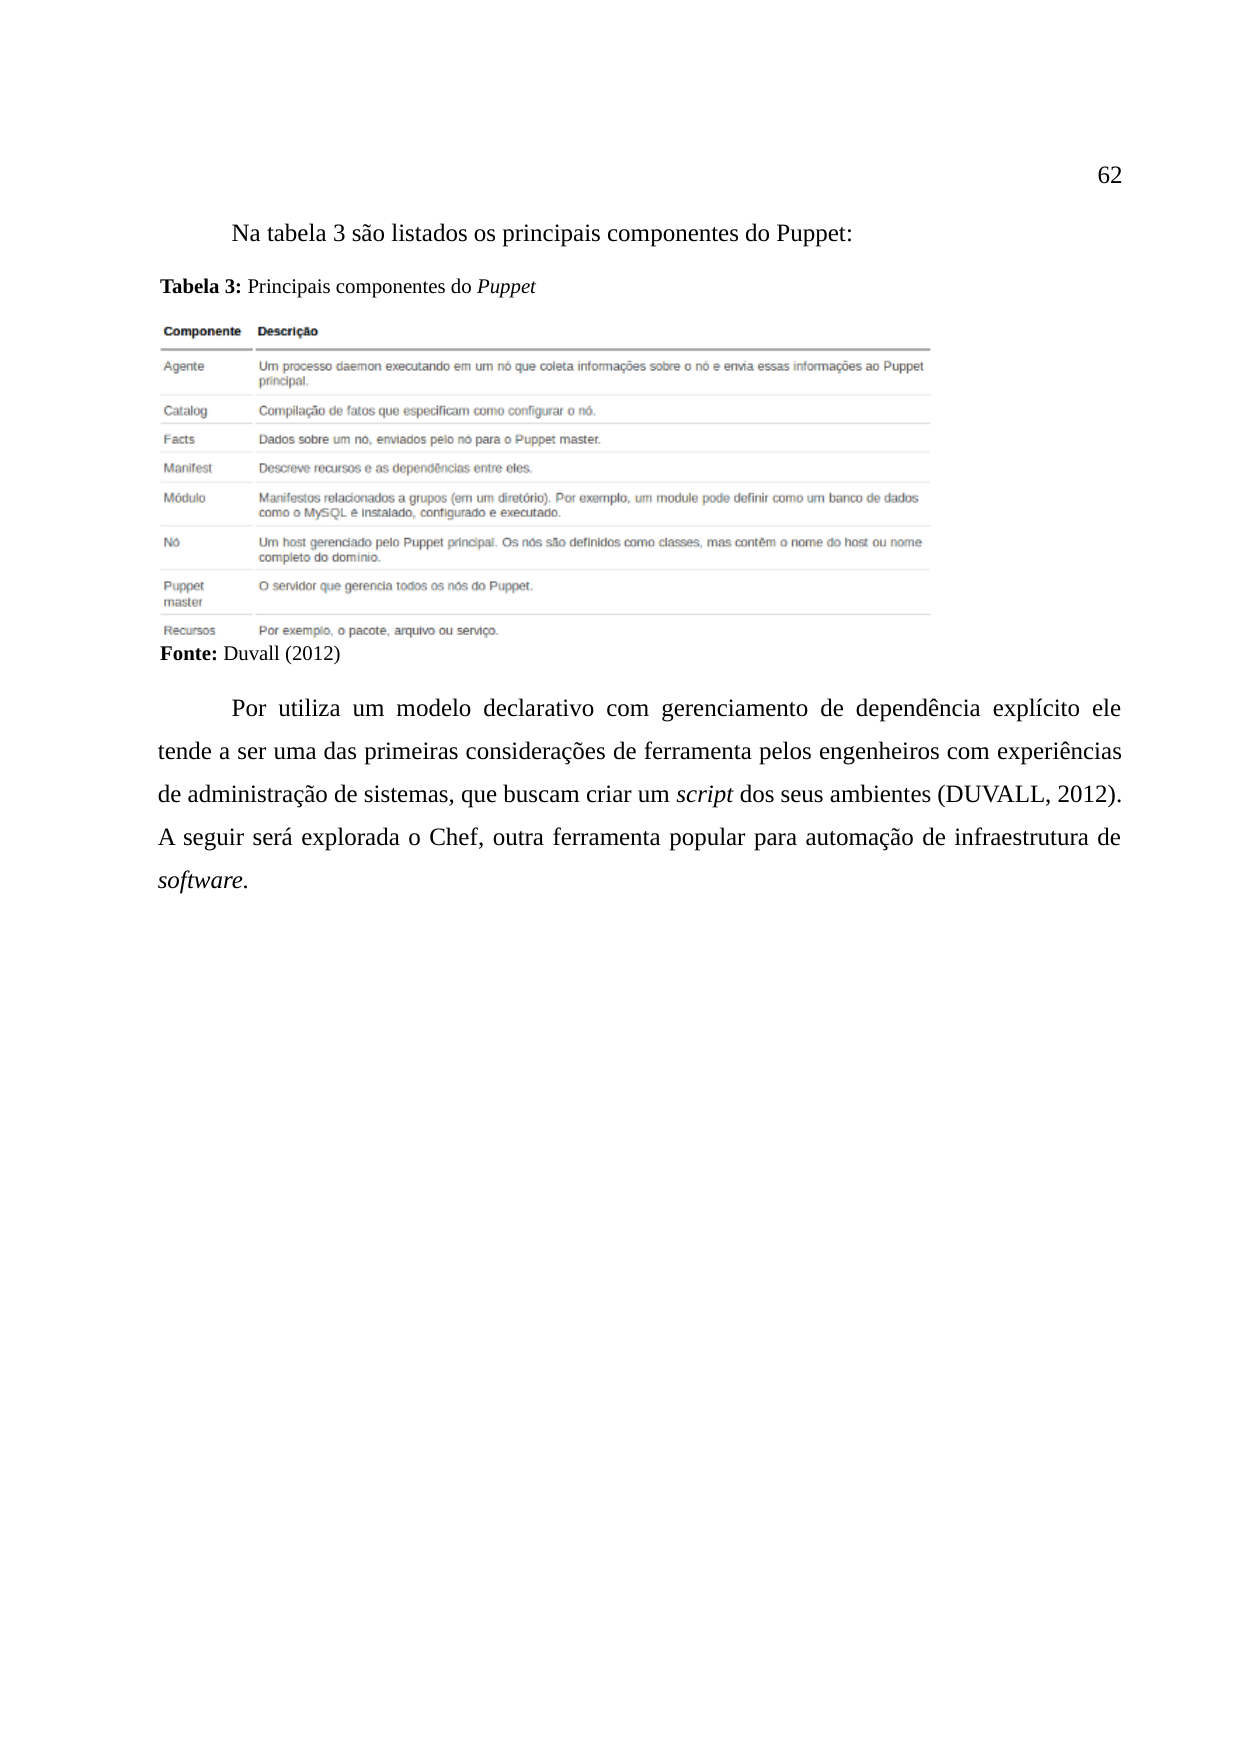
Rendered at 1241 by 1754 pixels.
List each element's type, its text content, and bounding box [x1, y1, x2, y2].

text Fonte: Duvall (2012) [160, 642, 930, 665]
picture [159, 323, 931, 642]
text Por utiliza um modelo declarativo com gerenciamento de dependência explícito ele tende a ser uma das primeiras considerações de ferramenta pelos engenheiros com experiências de administração de sistemas, que buscam criar um script dos seus ambientes (DUVALL, 2012). A seguir será explorada o Chef, outra ferramenta popular para automação de infraestrutura de software. [158, 693, 1122, 894]
text Na tabela 3 são listados os principais componentes do Puppet: [158, 218, 1122, 247]
text Tabela 3: Principais componentes do Puppet [160, 274, 930, 298]
